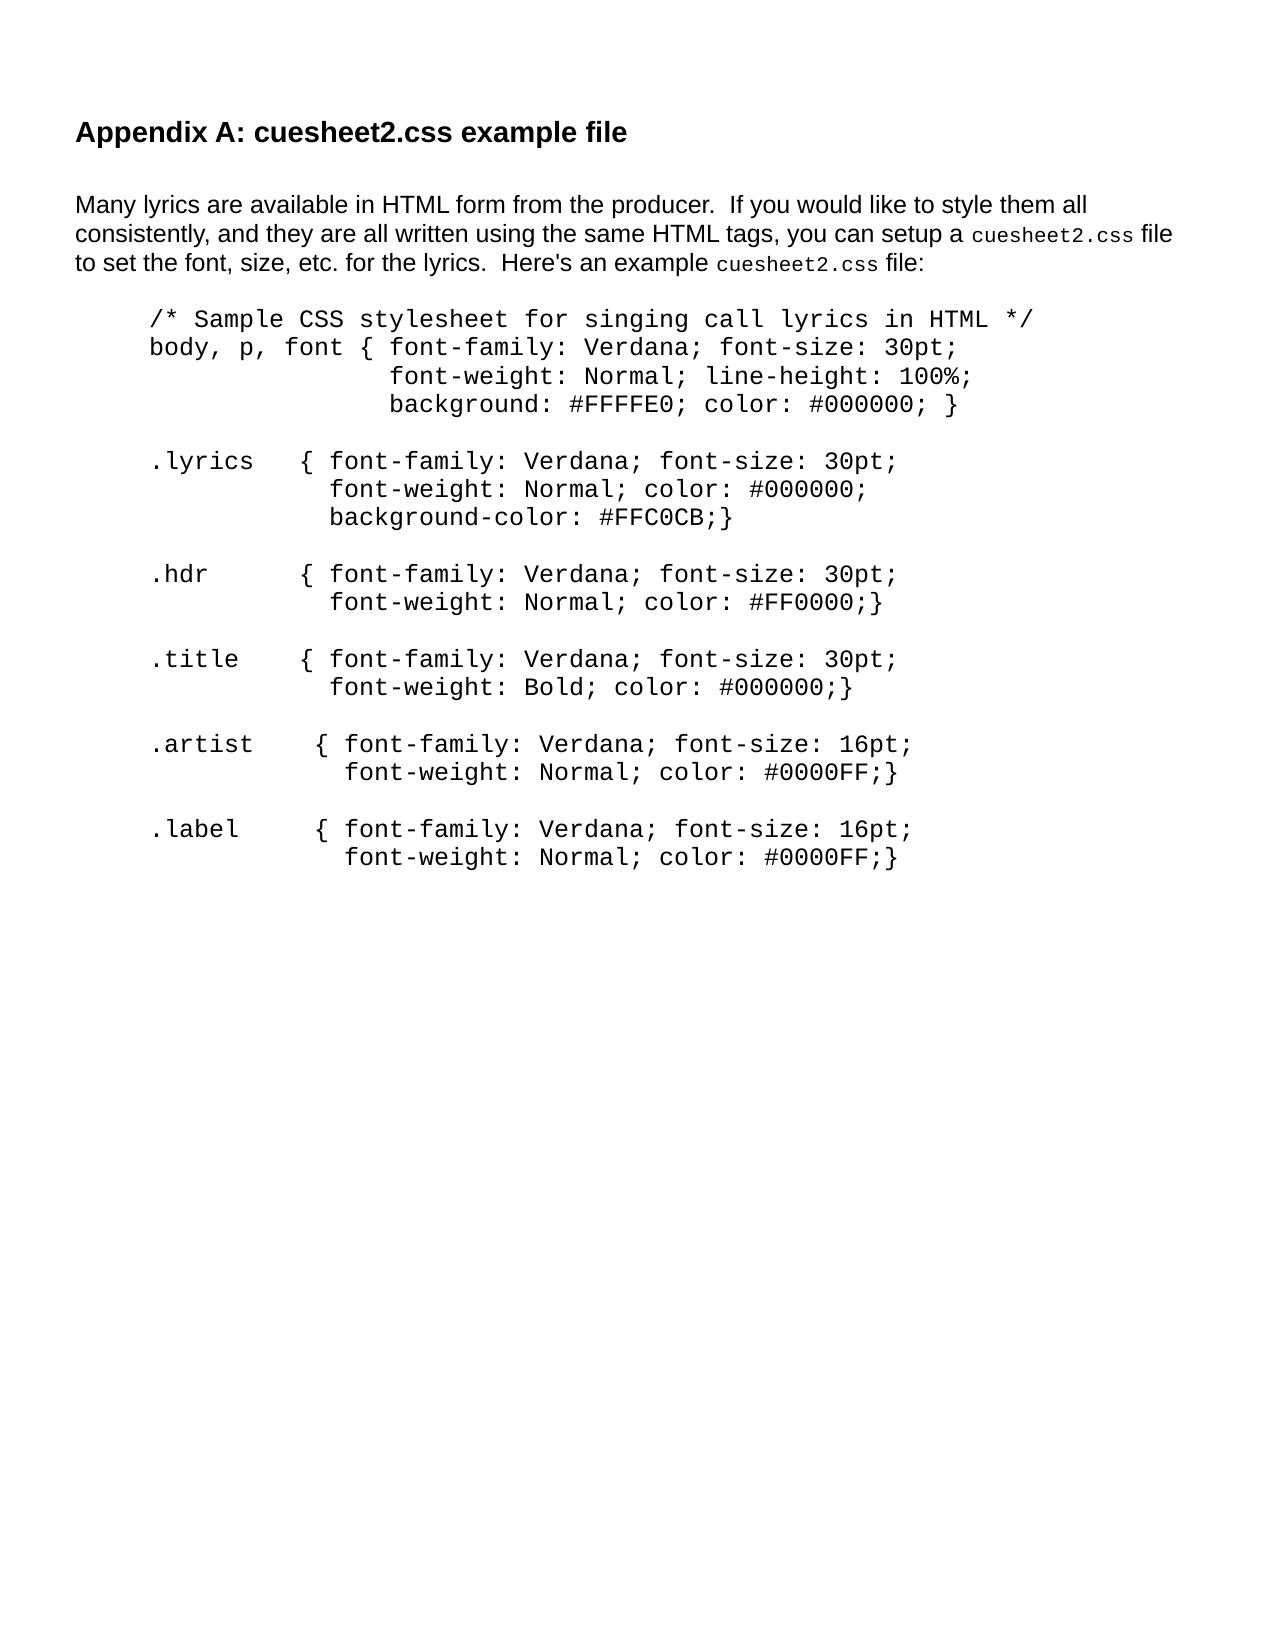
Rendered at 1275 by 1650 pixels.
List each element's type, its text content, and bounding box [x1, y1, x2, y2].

text .lyrics { font-family: Verdana; font-size: 30pt; [149, 448, 1200, 477]
text Many lyrics are available in HTML form from the producer. If you would like to style them all consistently, and they are all written using the same HTML tags, you can setup a cuesheet2.css file to set the font, size, etc. for the lyrics. Here's an example cuesheet2.css file: [75, 190, 1200, 278]
subtitle Appendix A: cuesheet2.css example file [75, 115, 1200, 148]
text body, p, font { font-family: Verdana; font-size: 30pt; [149, 335, 1200, 363]
text .hdr { font-family: Verdana; font-size: 30pt; [149, 562, 1200, 590]
text font-weight: Normal; color: #0000FF;} [149, 845, 1200, 873]
text .label { font-family: Verdana; font-size: 16pt; [149, 817, 1200, 845]
text font-weight: Normal; color: #FF0000;} [149, 590, 1200, 618]
text .artist { font-family: Verdana; font-size: 16pt; [149, 732, 1200, 760]
text .title { font-family: Verdana; font-size: 30pt; [149, 647, 1200, 675]
text background-color: #FFC0CB;} [149, 505, 1200, 533]
text font-weight: Normal; color: #0000FF;} [149, 760, 1200, 788]
text /* Sample CSS stylesheet for singing call lyrics in HTML */ [149, 307, 1200, 335]
text font-weight: Normal; line-height: 100%; [149, 363, 1200, 392]
text font-weight: Bold; color: #000000;} [149, 675, 1200, 703]
text font-weight: Normal; color: #000000; [149, 477, 1200, 505]
text background: #FFFFE0; color: #000000; } [149, 392, 1200, 420]
